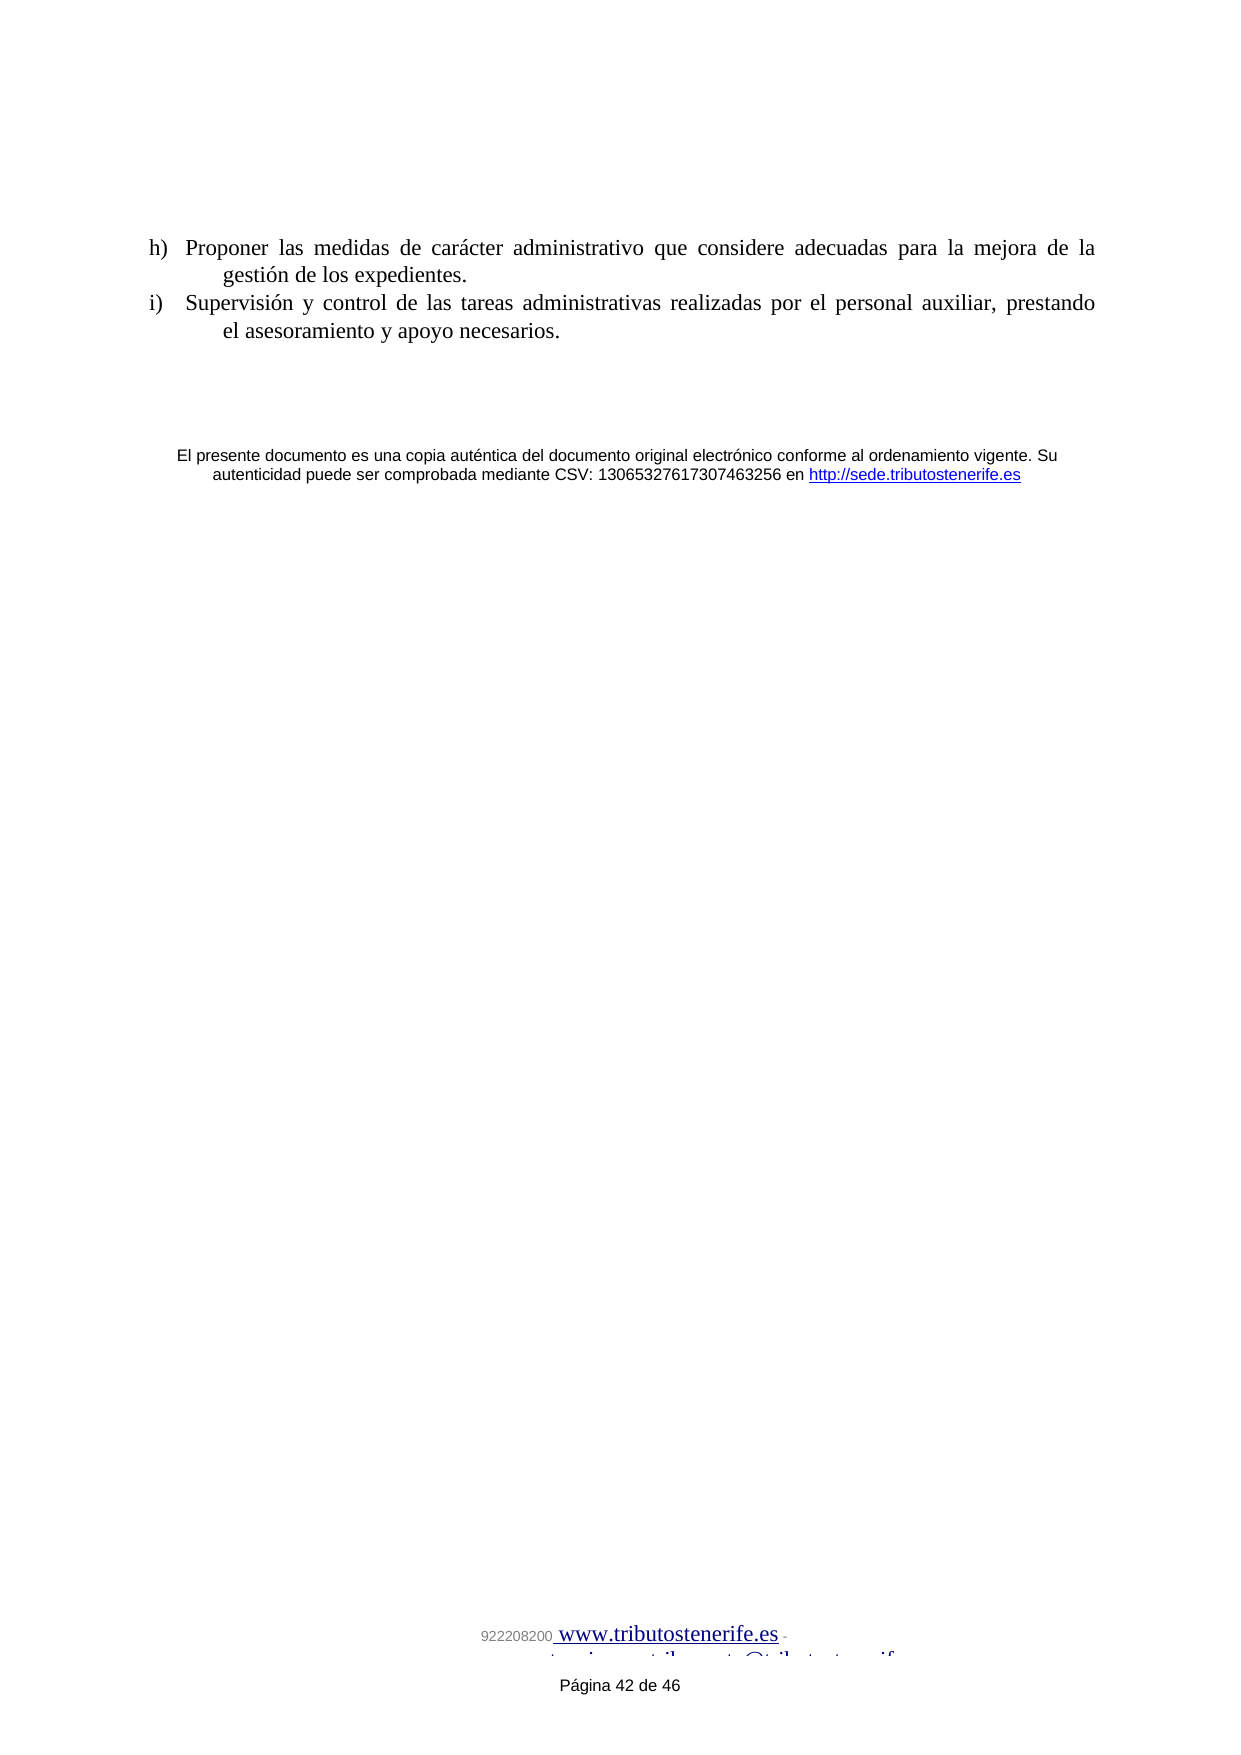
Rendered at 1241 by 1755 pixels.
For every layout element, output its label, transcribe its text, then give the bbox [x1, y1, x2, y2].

text El presente documento es una copia auténtica del documento original electrónico conforme al ordenamiento vigente. Su autenticidad puede ser comprobada mediante CSV: 13065327617307463256 en http://sede.tributostenerife.es [177, 446, 1096, 484]
list Proponer las medidas de carácter administrativo que considere adecuadas para la mejora de la gestión de los expedientes. [149, 234, 1096, 288]
list Supervisión y control de las tareas administrativas realizadas por el personal auxiliar, prestando el asesoramiento y apoyo necesarios. [149, 289, 1096, 344]
